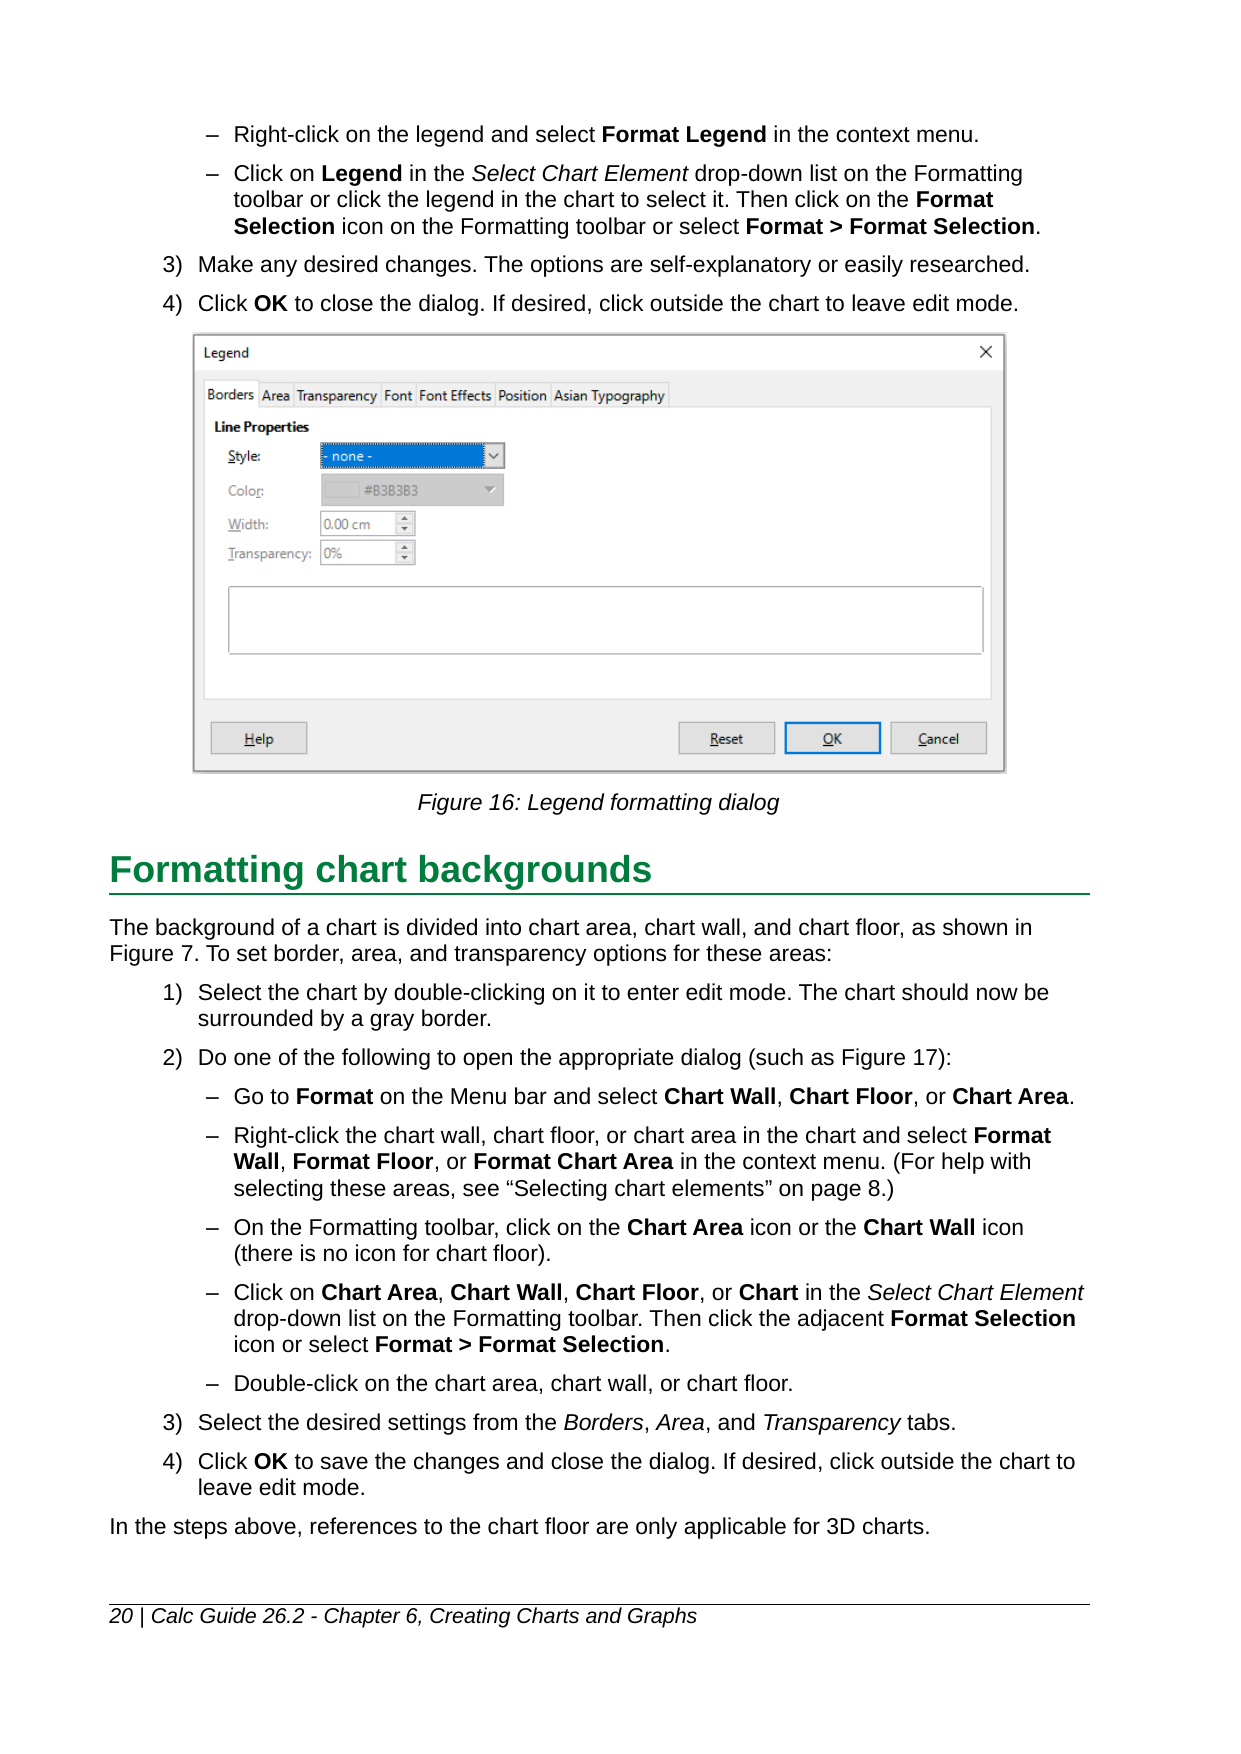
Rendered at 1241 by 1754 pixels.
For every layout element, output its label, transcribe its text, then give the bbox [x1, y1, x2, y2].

picture [192, 332, 1007, 774]
list The background of a chart is divided into chart area, chart wall, and chart floor, as shown in Figure 7. To set border, area, and transparency options for these areas: [109, 914, 1090, 966]
list Go to Format on the Menu bar and select Chart Wall, Chart Floor, or Chart Area. [218, 1083, 1090, 1109]
list On the Formatting toolbar, click on the Chart Area icon or the Chart Wall icon (there is no icon for chart floor). [218, 1213, 1090, 1266]
list Click OK to save the changes and close the dialog. If desired, click outside the chart to leave edit mode. [183, 1448, 1090, 1501]
list Click OK to close the dialog. If desired, click outside the chart to leave edit mode. [183, 290, 1090, 317]
list Do one of the following to open the appropriate dialog (such as Figure 17): [183, 1044, 1090, 1071]
list Right-click on the legend and select Format Legend in the context menu. [218, 121, 1090, 147]
list Double-click on the chart area, chart wall, or chart floor. [218, 1370, 1090, 1397]
list Click on Chart Area, Chart Wall, Chart Floor, or Chart in the Select Chart Element drop-down list on the Formatting toolbar. Then click the adjacent Format Selection icon or select Format > Format Selection. [218, 1279, 1090, 1358]
list Make any desired changes. The options are self-explanatory or easily researched. [183, 251, 1090, 278]
subtitle Formatting chart backgrounds [109, 847, 1090, 893]
list Click on Legend in the Select Chart Element drop-down list on the Formatting toolbar or click the legend in the chart to select it. Then click on the Format Selection icon on the Formatting toolbar or select Format > Format Selection. [218, 160, 1090, 239]
text Figure 16: Legend formatting dialog [189, 789, 1010, 816]
list Right-click the chart wall, chart floor, or chart area in the chart and select Format Wall, Format Floor, or Format Chart Area in the context menu. (For help with selecting these areas, see “Selecting chart elements” on page 8.) [218, 1122, 1090, 1201]
list Select the chart by double-clicking on it to enter edit mode. The chart should now be surrounded by a gray border. [183, 979, 1090, 1032]
list Select the desired settings from the Borders, Area, and Transparency tabs. [183, 1409, 1090, 1435]
text In the steps above, references to the chart floor are only applicable for 3D charts. [109, 1513, 1090, 1539]
